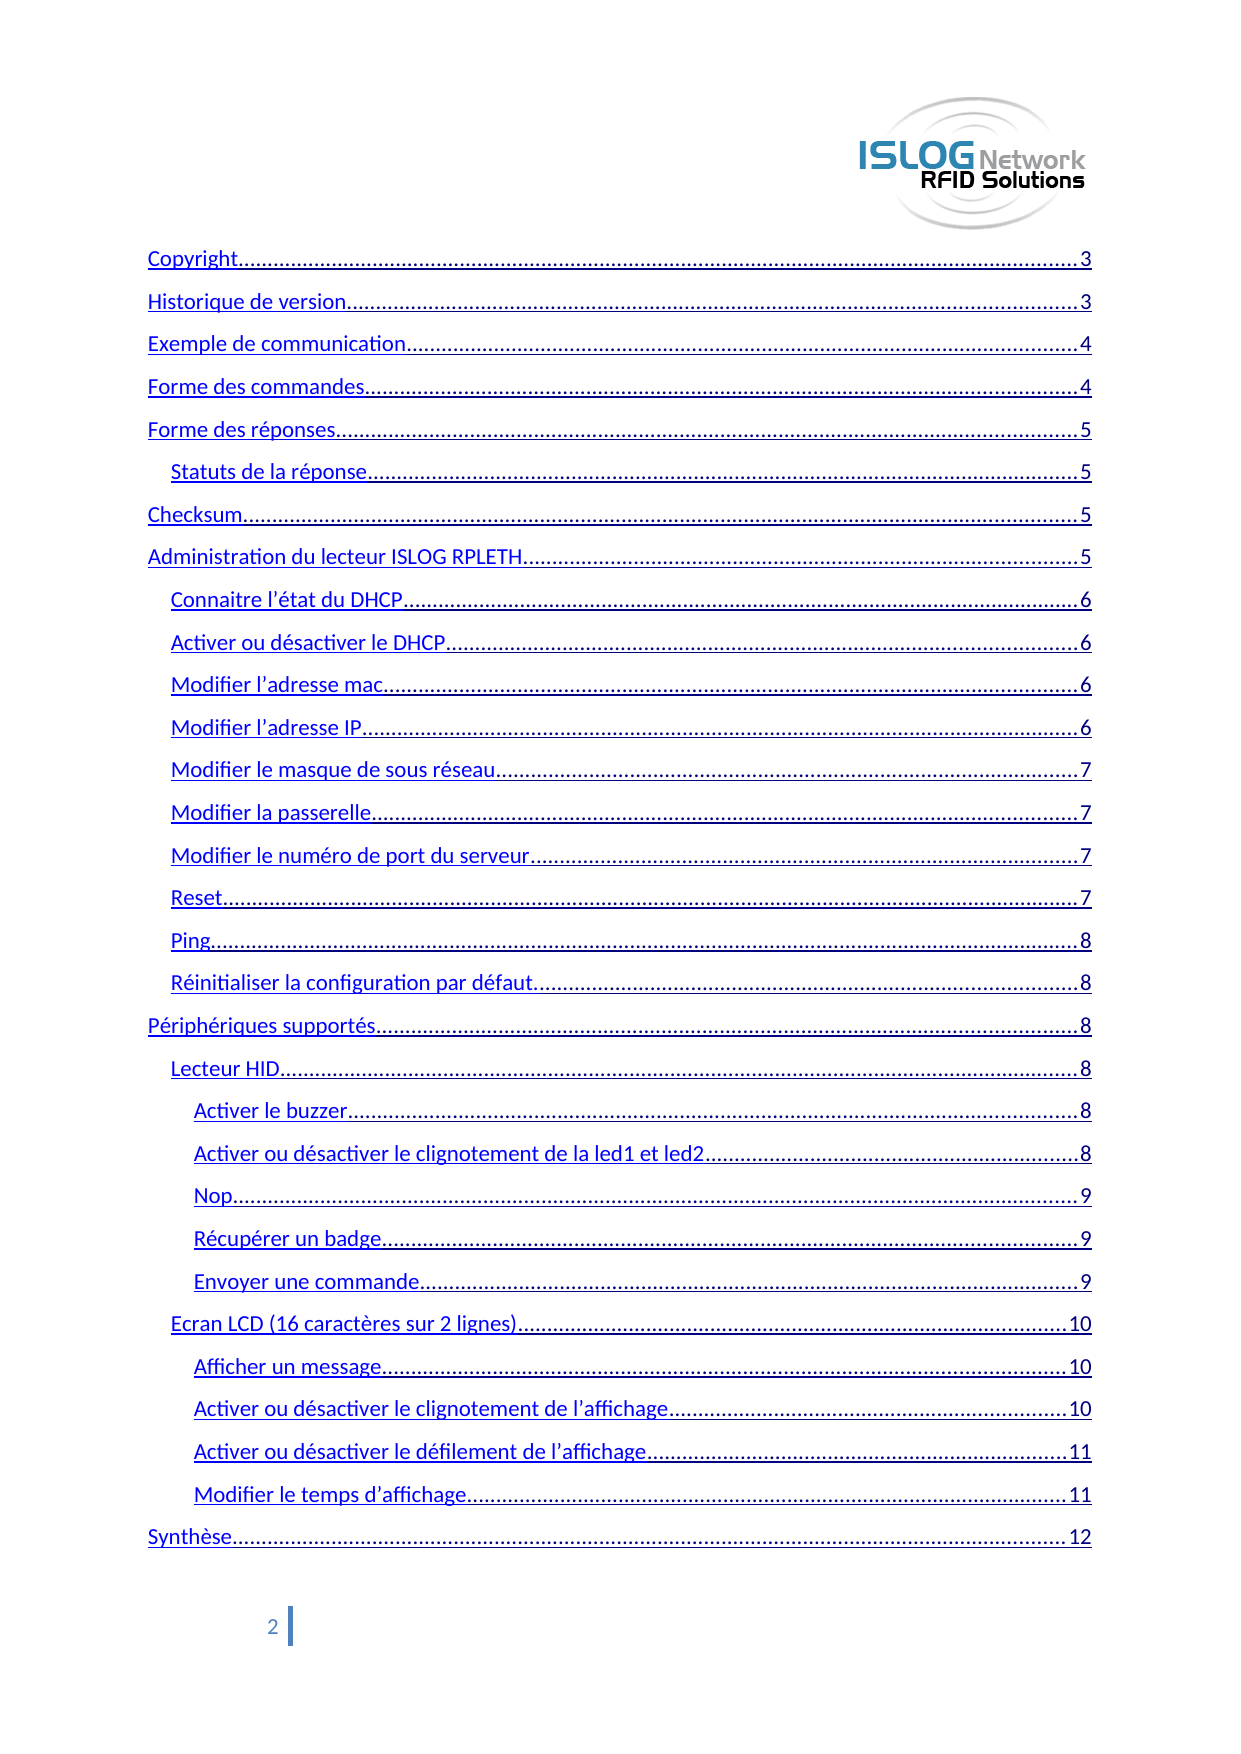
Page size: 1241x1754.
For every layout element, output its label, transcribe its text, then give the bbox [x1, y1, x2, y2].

text Activer le buzzer 8 [193, 1096, 1093, 1124]
text Statuts de la réponse 5 [171, 457, 1093, 485]
text Modifier le temps d’affichage 11 [193, 1480, 1093, 1508]
text Modifier le masque de sous réseau 7 [171, 756, 1093, 783]
text Périphériques supportés 8 [148, 1011, 1093, 1039]
text Forme des réponses 5 [148, 415, 1093, 443]
text Envoyer une commande 9 [193, 1267, 1093, 1295]
text Forme des commandes 4 [148, 372, 1093, 400]
text Ecran LCD (16 caractères sur 2 lignes) 10 [171, 1309, 1093, 1337]
text Activer ou désactiver le clignotement de l’affichage 10 [193, 1394, 1093, 1423]
text Réinitialiser la configuration par défaut. 8 [171, 968, 1093, 997]
text Modifier l’adresse IP 6 [171, 713, 1093, 741]
text Nop 9 [193, 1182, 1093, 1209]
text Reset 7 [171, 883, 1093, 911]
text Afficher un message 10 [193, 1352, 1093, 1380]
text Historique de version 3 [148, 287, 1093, 315]
text Synthèse 12 [148, 1522, 1093, 1550]
text Copyright 3 [148, 244, 1093, 272]
text Récupérer un badge 9 [193, 1224, 1093, 1252]
text Modifier la passerelle 7 [171, 798, 1093, 826]
text Activer ou désactiver le clignotement de la led1 et led2 8 [193, 1139, 1093, 1167]
text Checksum 5 [148, 500, 1093, 528]
text Modifier l’adresse mac 6 [171, 670, 1093, 698]
text Activer ou désactiver le DHCP 6 [171, 628, 1093, 656]
text Modifier le numéro de port du serveur 7 [171, 841, 1093, 869]
text Lecteur HID 8 [171, 1054, 1093, 1082]
text Connaitre l’état du DHCP 6 [171, 585, 1093, 613]
text Exemple de communication 4 [148, 329, 1093, 357]
text Ping 8 [171, 926, 1093, 954]
text Activer ou désactiver le défilement de l’affichage 11 [193, 1437, 1093, 1465]
text Administration du lecteur ISLOG RPLETH 5 [148, 542, 1093, 571]
